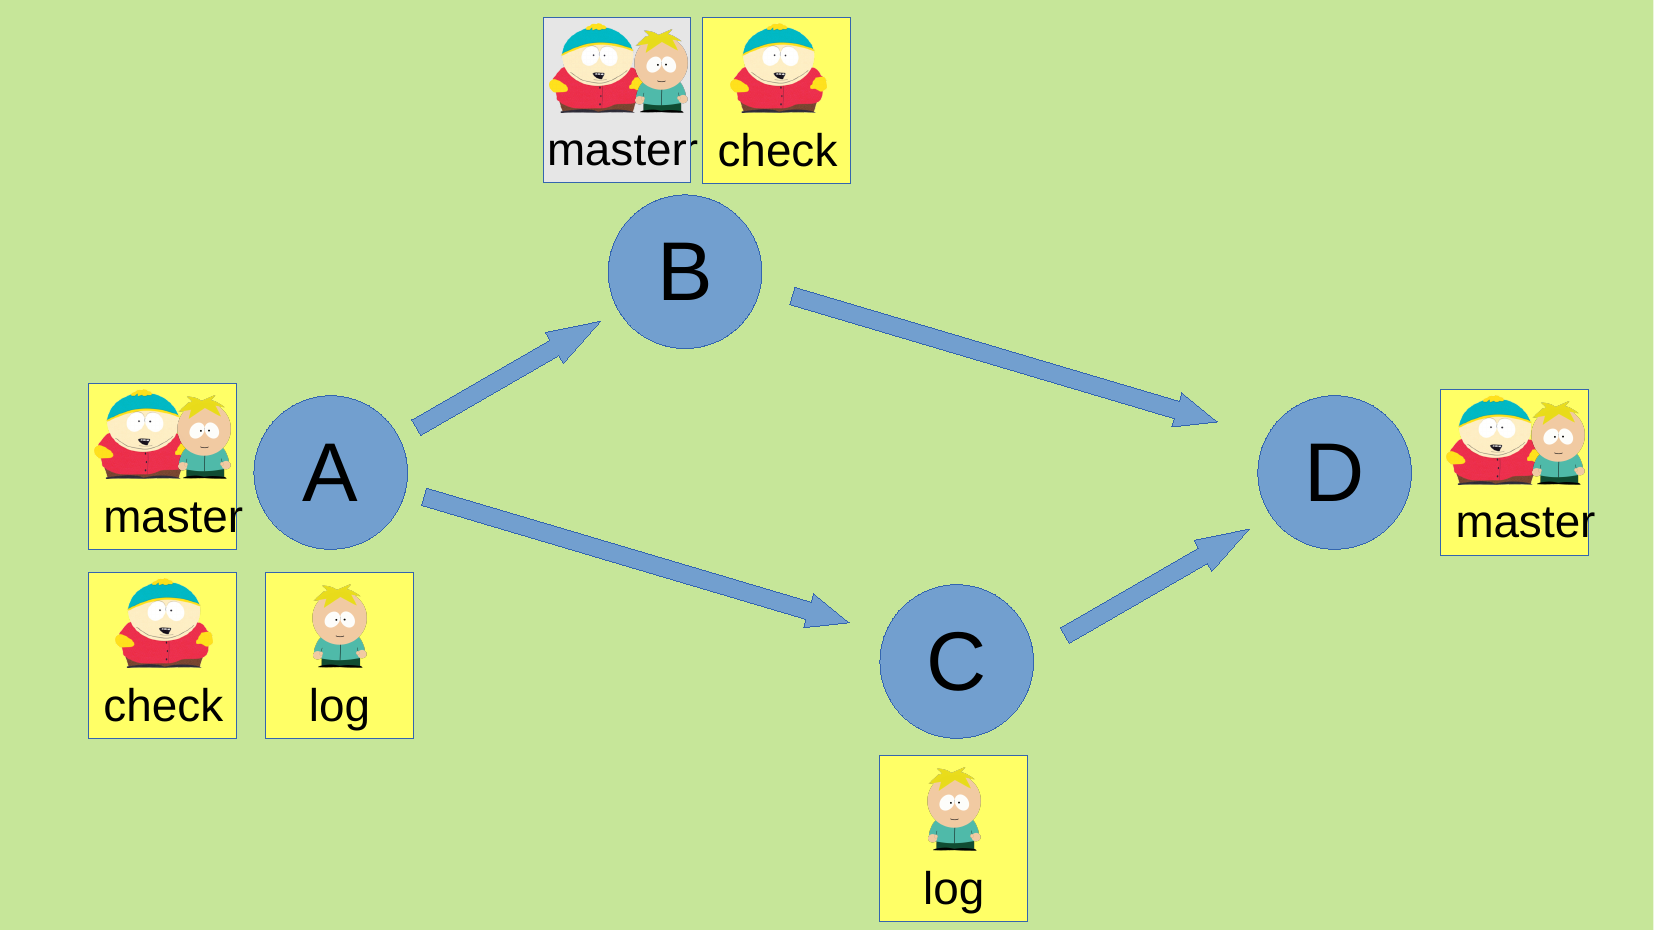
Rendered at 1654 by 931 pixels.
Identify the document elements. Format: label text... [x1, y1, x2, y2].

text_box check [702, 17, 851, 184]
picture [1446, 395, 1585, 485]
text_box master [88, 383, 237, 550]
text_box [421, 488, 850, 628]
text_box B [608, 194, 762, 349]
text_box [789, 287, 1218, 427]
text_box [411, 321, 601, 436]
text_box [1060, 529, 1250, 644]
picture [549, 23, 688, 113]
text_box C [879, 584, 1034, 739]
picture [312, 584, 367, 668]
text_box master [1440, 389, 1589, 556]
text_box log [879, 755, 1028, 922]
picture [94, 389, 231, 479]
text_box log [265, 572, 414, 739]
text_box master [543, 17, 691, 183]
picture [927, 767, 981, 851]
picture [730, 23, 827, 113]
text_box D [1257, 395, 1412, 550]
picture [115, 578, 213, 668]
text_box A [253, 395, 408, 550]
text_box check [88, 572, 237, 739]
